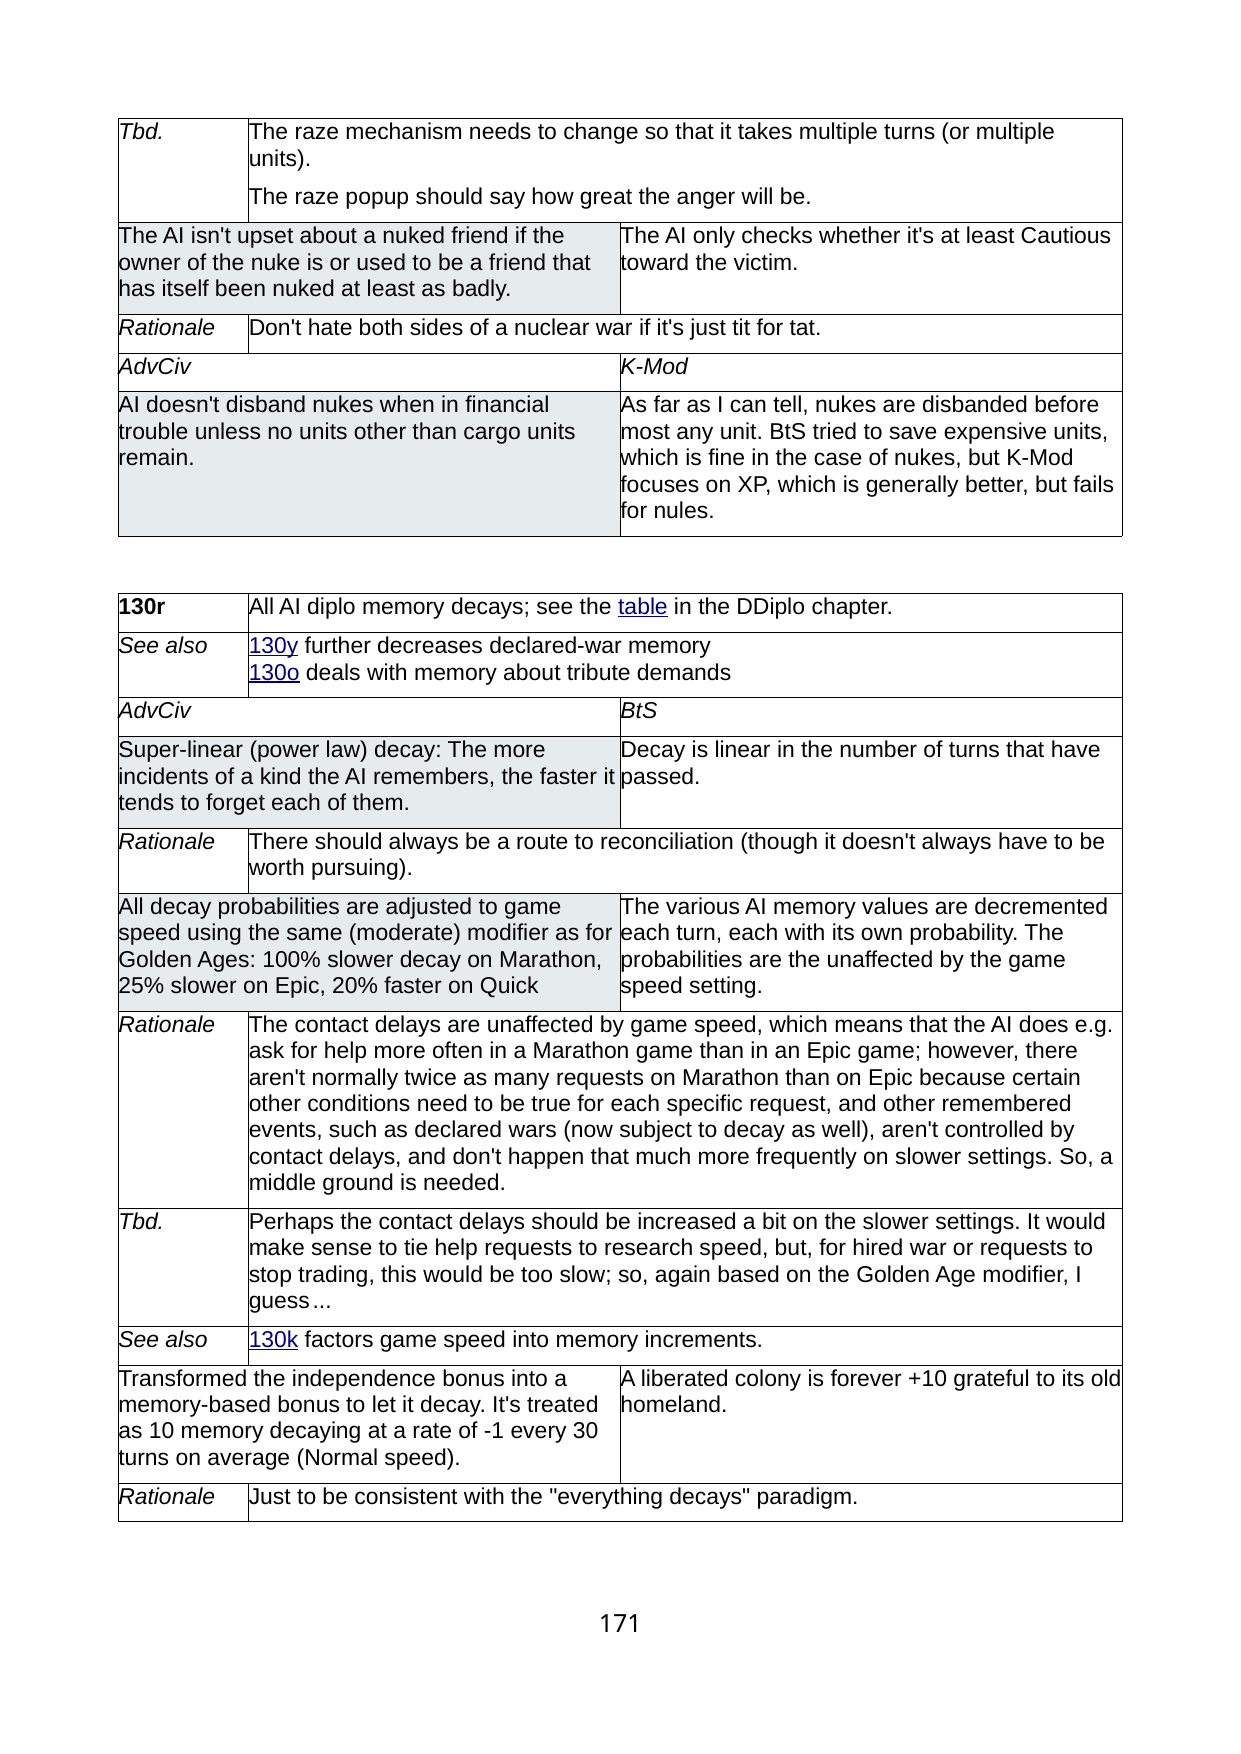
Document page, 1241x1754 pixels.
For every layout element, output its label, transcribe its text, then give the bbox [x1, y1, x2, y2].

table_cell Just to be consistent with the "everything decays" paradigm. [249, 1484, 1122, 1521]
table_cell 130k factors game speed into memory increments. [249, 1327, 1122, 1364]
table_cell A liberated colony is forever +10 grateful to its old homeland. [621, 1366, 1122, 1482]
table_header All AI diplo memory decays; see the table in the DDiplo chapter. [249, 594, 1122, 632]
table_cell AdvCiv [119, 698, 620, 736]
table_cell Perhaps the contact delays should be increased a bit on the slower settings. It would make sense to tie help requests to research speed, but, for hired war or requests to stop trading, this would be too slow; so, again based on the Golden Age modifier, I guess ... [249, 1209, 1122, 1326]
table_cell There should always be a route to reconciliation (though it doesn't always have to be worth pursuing). [249, 829, 1122, 893]
table_cell Rationale [119, 1012, 248, 1208]
table_cell Rationale [119, 315, 248, 352]
table_cell The various AI memory values are decremented each turn, each with its own probability. The probabilities are the unaffected by the game speed setting. [621, 894, 1122, 1011]
table_cell Don't hate both sides of a nuclear war if it's just tit for tat. [249, 315, 1122, 352]
table_cell See also [119, 1327, 248, 1364]
table_cell BtS [621, 698, 1122, 736]
table_cell Rationale [119, 1484, 248, 1521]
table_cell AdvCiv [119, 354, 620, 391]
table_cell K-Mod [621, 354, 1122, 391]
table_cell 130y further decreases declared-war memory 130o deals with memory about tribute demands [249, 633, 1122, 697]
table_cell All decay probabilities are adjusted to game speed using the same (moderate) modifier as for Golden Ages: 100% slower decay on Marathon, 25% slower on Epic, 20% faster on Quick [119, 894, 620, 1011]
table_cell See also [119, 633, 248, 697]
table_cell The AI only checks whether it's at least Cautious toward the victim. [621, 223, 1122, 314]
table_cell AI doesn't disband nukes when in financial trouble unless no units other than cargo units remain. [119, 392, 620, 536]
table_cell The raze mechanism needs to change so that it takes multiple turns (or multiple units). The raze popup should say how great the anger will be. [249, 119, 1122, 222]
table_cell Super-linear (power law) decay: The more incidents of a kind the AI remembers, the faster it tends to forget each of them. [119, 737, 620, 828]
table_cell As far as I can tell, nukes are disbanded before most any unit. BtS tried to save expensive units, which is fine in the case of nukes, but K-Mod focuses on XP, which is generally better, but fails for nules. [621, 392, 1122, 536]
table_cell Tbd. [119, 1209, 248, 1326]
table_cell Decay is linear in the number of turns that have passed. [621, 737, 1122, 828]
table_cell Transformed the independence bonus into a memory-based bonus to let it decay. It's treated as 10 memory decaying at a rate of -1 every 30 turns on average (Normal speed). [119, 1366, 620, 1482]
table_cell The contact delays are unaffected by game speed, which means that the AI does e.g. ask for help more often in a Marathon game than in an Epic game; however, there aren't normally twice as many requests on Marathon than on Epic because certain other conditions need to be true for each specific request, and other remembered events, such as declared wars (now subject to decay as well), aren't controlled by contact delays, and don't happen that much more frequently on slower settings. So, a middle ground is needed. [249, 1012, 1122, 1208]
table_header 130r [119, 594, 248, 632]
table_cell Tbd. [119, 119, 248, 222]
table_cell Rationale [119, 829, 248, 893]
table_cell The AI isn't upset about a nuked friend if the owner of the nuke is or used to be a friend that has itself been nuked at least as badly. [119, 223, 620, 314]
